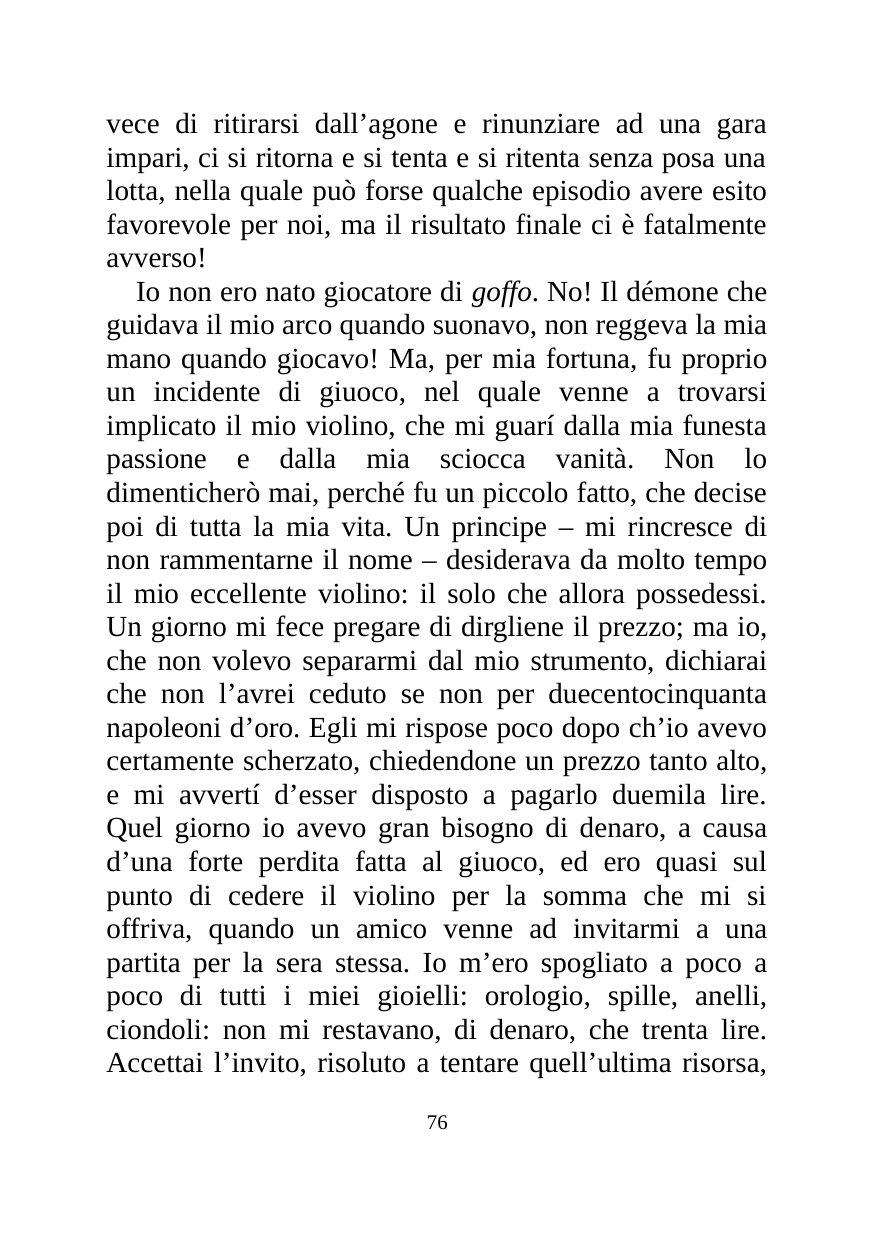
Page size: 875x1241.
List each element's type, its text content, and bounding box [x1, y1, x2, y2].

text vece di ritirarsi dall’agone e rinunziare ad una gara impari, ci si ritorna e si tenta e si ritenta senza posa una lotta, nella quale può forse qualche episodio avere esito favorevole per noi, ma il risultato finale ci è fatalmente avverso! [106, 106, 768, 274]
text Io non ero nato giocatore di goffo. No! Il démone che guidava il mio arco quando suonavo, non reggeva la mia mano quando giocavo! Ma, per mia fortuna, fu proprio un incidente di giuoco, nel quale venne a trovarsi implicato il mio violino, che mi guarí dalla mia funesta passione e dalla mia sciocca vanità. Non lo dimenticherò mai, perché fu un piccolo fatto, che decise poi di tutta la mia vita. Un principe – mi rincresce di non rammentarne il nome – desiderava da molto tempo il mio eccellente violino: il solo che allora possedessi. Un giorno mi fece pregare di dirgliene il prezzo; ma io, che non volevo separarmi dal mio strumento, dichiarai che non l’avrei ceduto se non per duecentocinquanta napoleoni d’oro. Egli mi rispose poco dopo ch’io avevo certamente scherzato, chiedendone un prezzo tanto alto, e mi avvertí d’esser disposto a pagarlo duemila lire. Quel giorno io avevo gran bisogno di denaro, a causa d’una forte perdita fatta al giuoco, ed ero quasi sul punto di cedere il violino per la somma che mi si offriva, quando un amico venne ad invitarmi a una partita per la sera stessa. Io m’ero spogliato a poco a poco di tutti i miei gioielli: orologio, spille, anelli, ciondoli: non mi restavano, di denaro, che trenta lire. Accettai l’invito, risoluto a tentare quell’ultima risorsa, [106, 274, 768, 1079]
